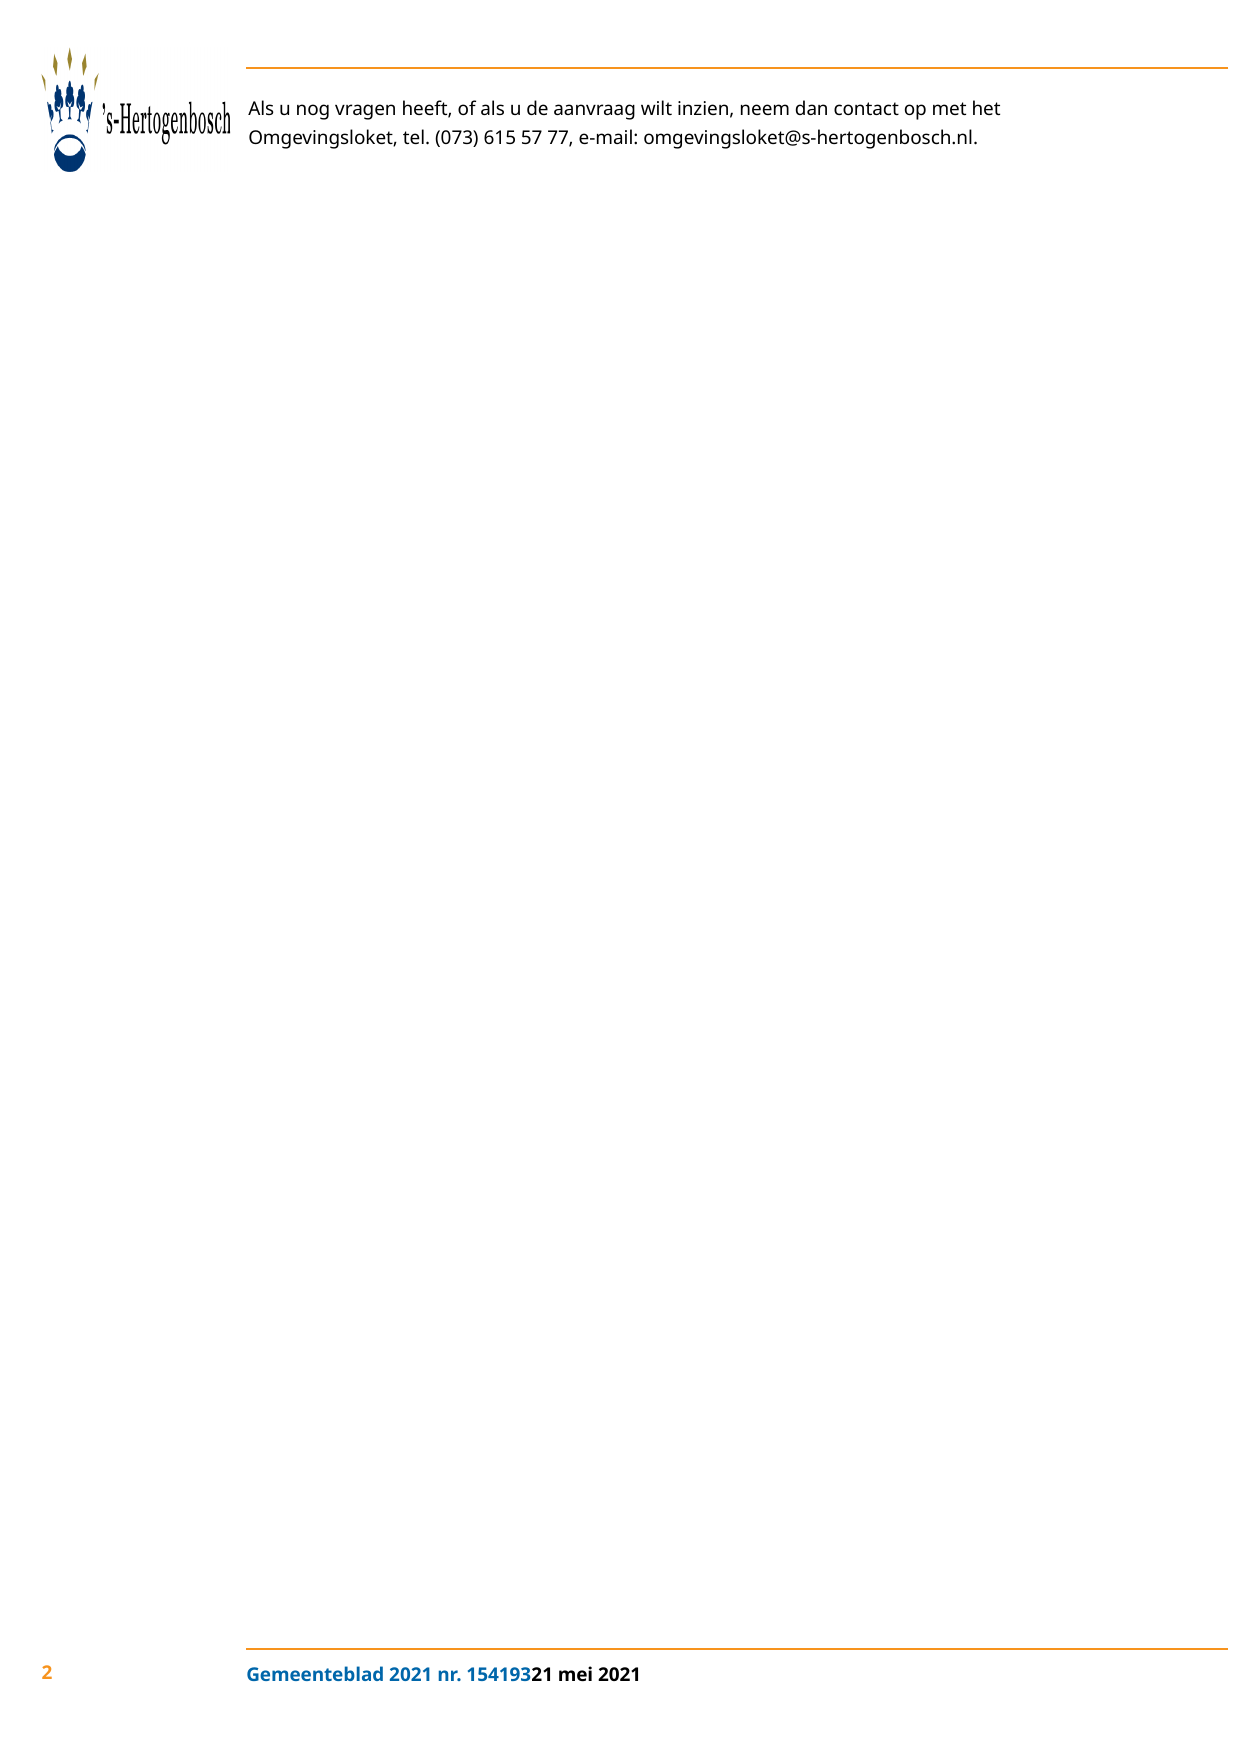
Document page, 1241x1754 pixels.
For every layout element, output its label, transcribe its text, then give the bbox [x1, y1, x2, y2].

text Als u nog vragen heeft, of als u de aanvraag wilt inzien, neem dan contact op met het Omgevingsloket, tel. (073) 615 57 77, e-mail: omgevingsloket@s-hertogenbosch.nl. [248, 95, 1152, 150]
picture [41, 47, 231, 172]
